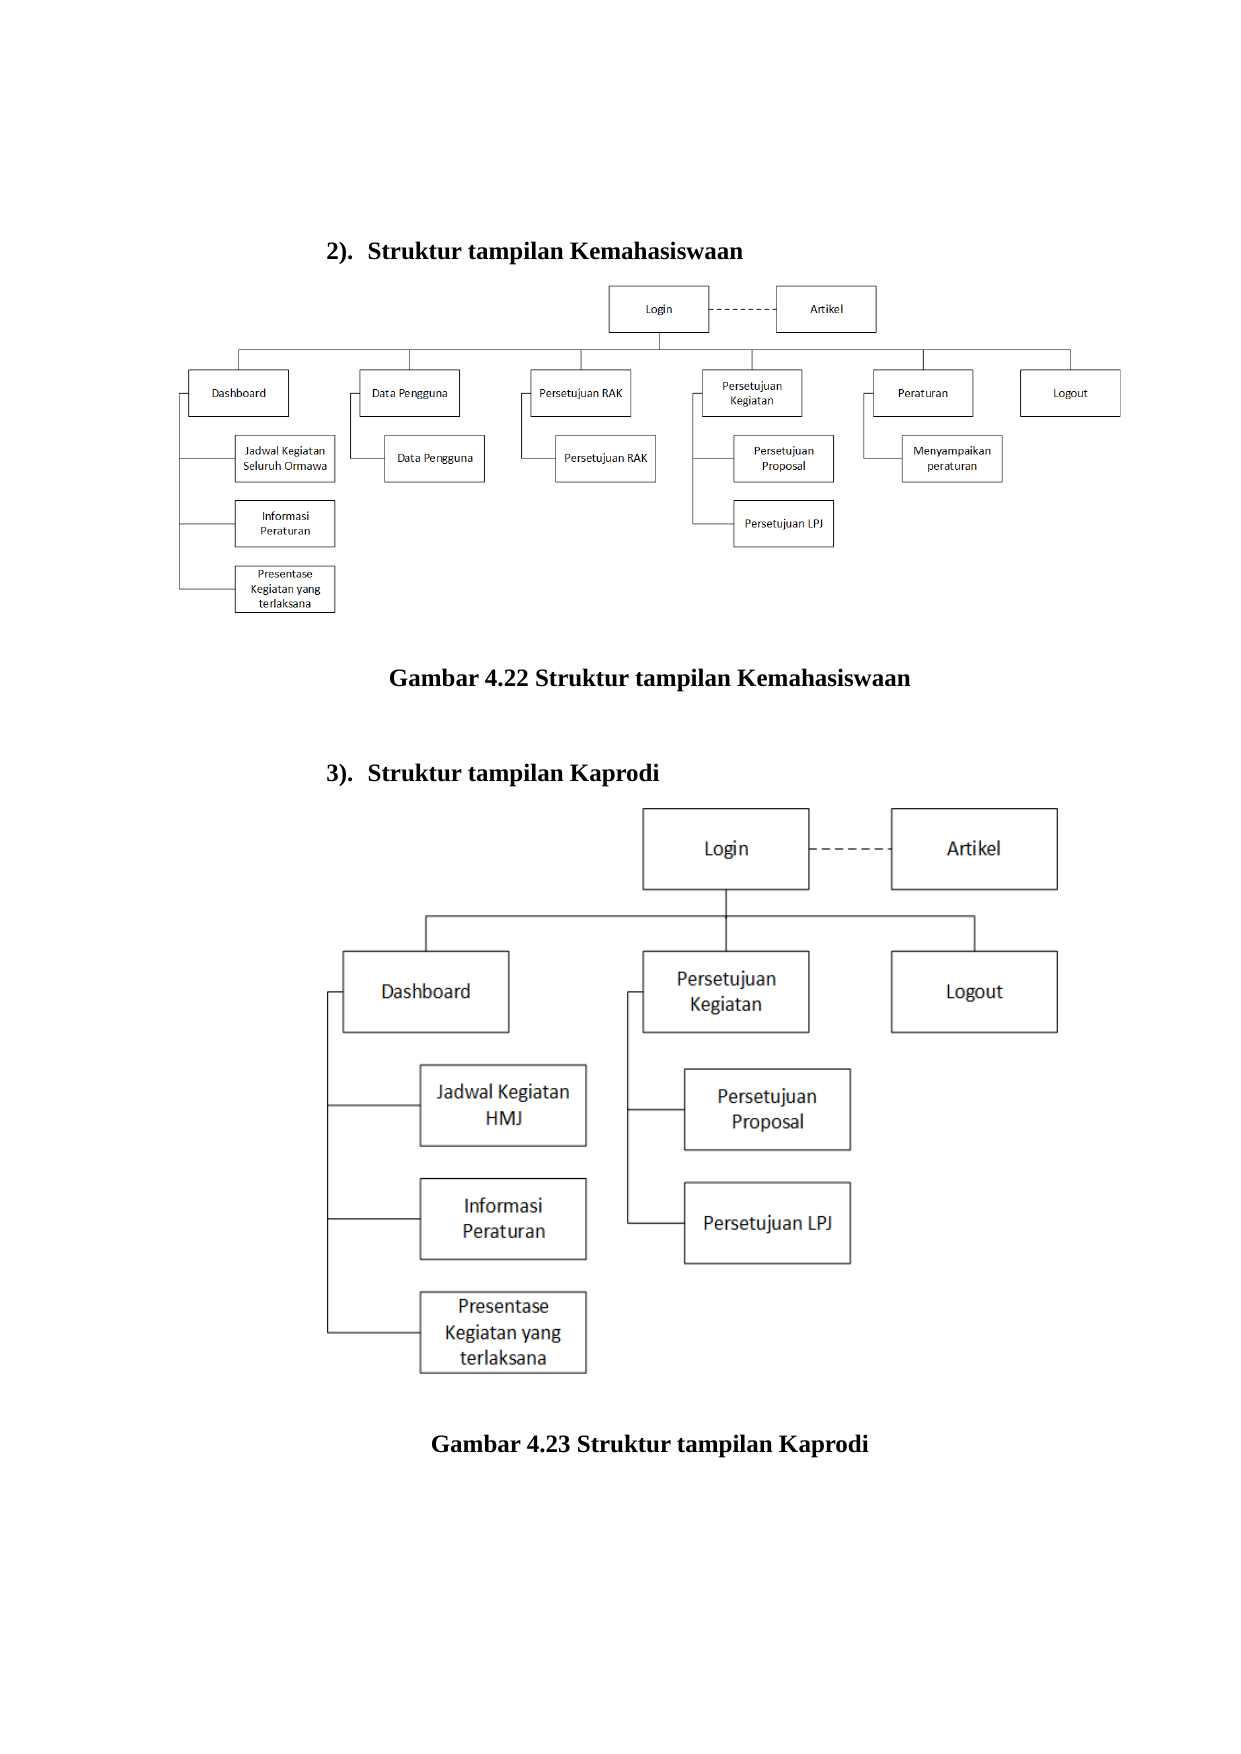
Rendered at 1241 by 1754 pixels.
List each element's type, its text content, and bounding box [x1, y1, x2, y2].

list Struktur tampilan Kemahasiswaan [326, 236, 1063, 265]
list Struktur tampilan Kaprodi [326, 758, 1063, 787]
table_header [236, 617, 1063, 651]
table_header [236, 279, 1063, 285]
picture [178, 285, 1121, 617]
table_header [236, 802, 1063, 1417]
picture [326, 807, 1059, 1382]
text Gambar 4.23 Struktur tampilan Kaprodi [236, 1429, 1063, 1458]
text Gambar 4.22 Struktur tampilan Kemahasiswaan [236, 663, 1063, 692]
